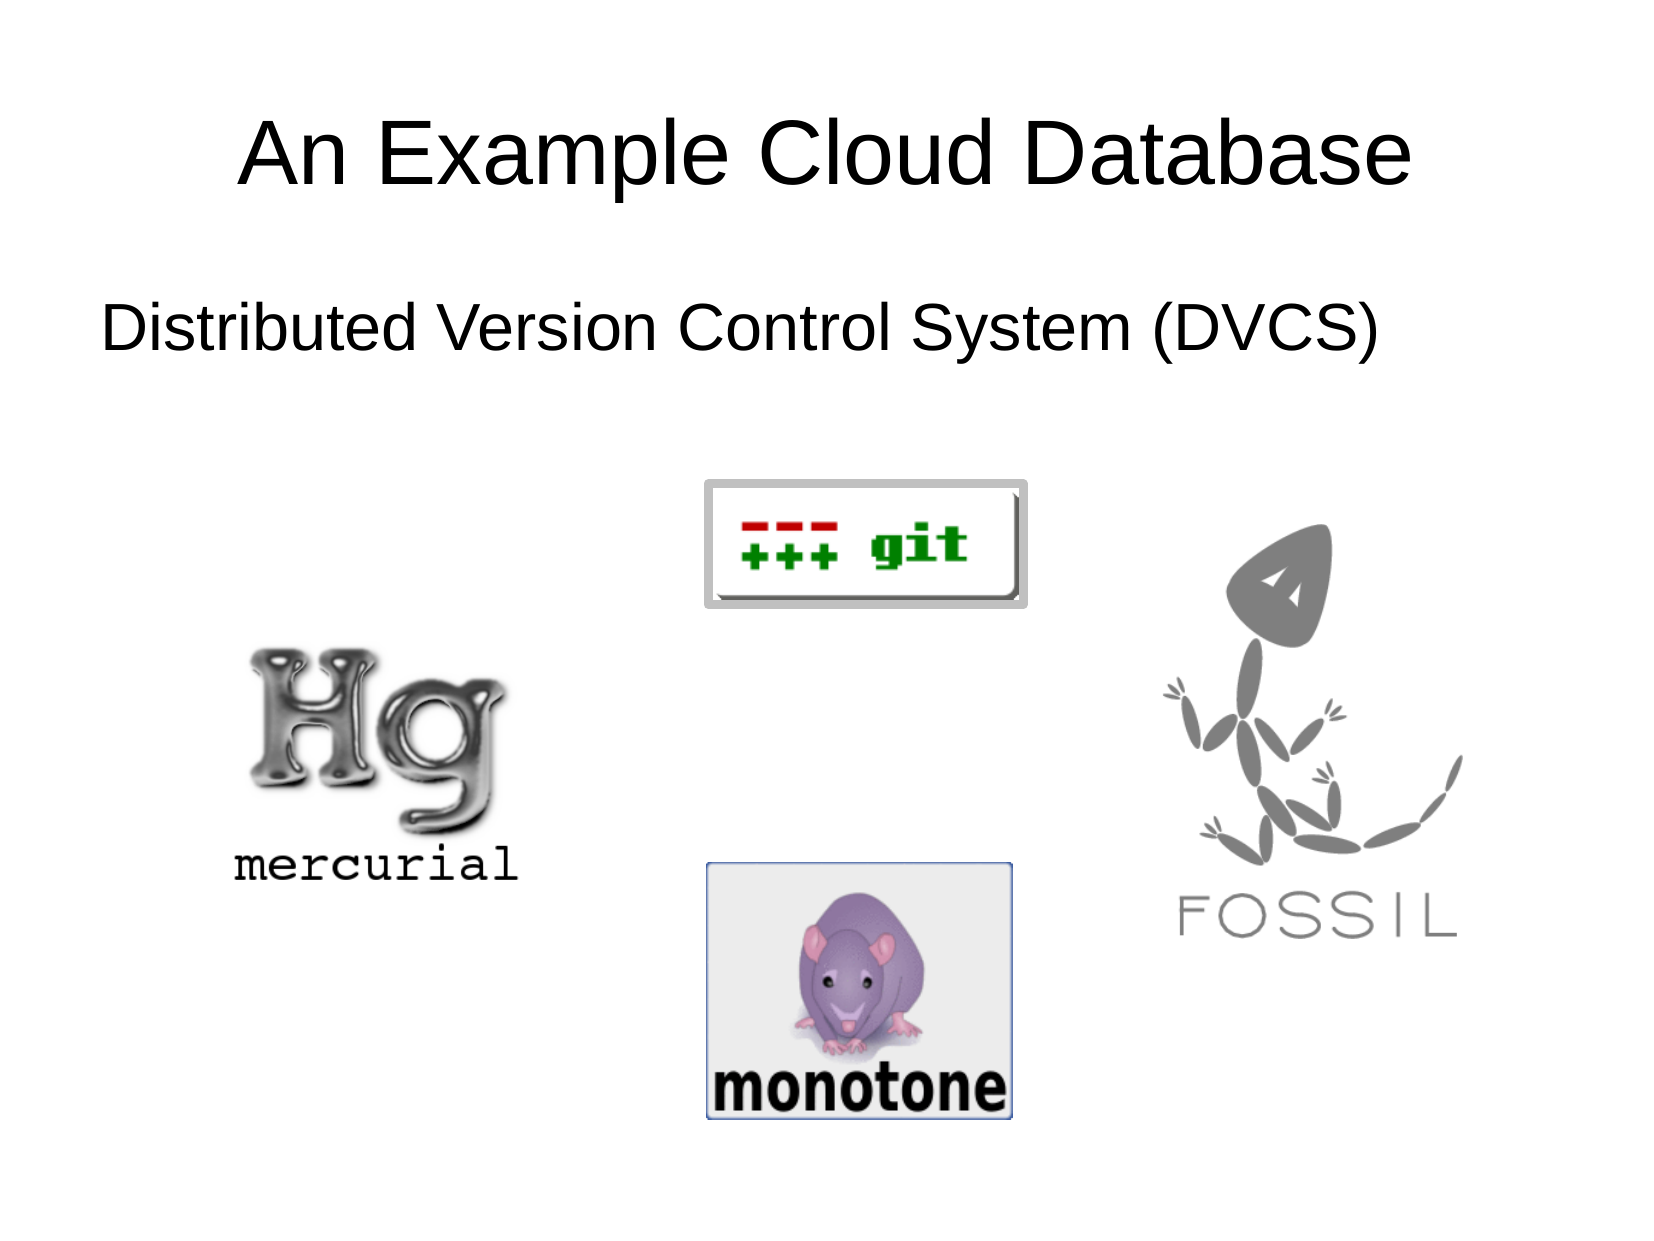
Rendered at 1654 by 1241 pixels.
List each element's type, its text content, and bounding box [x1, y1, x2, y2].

picture [712, 488, 1019, 601]
picture [1162, 524, 1463, 939]
picture [706, 862, 1013, 1120]
picture [225, 637, 526, 897]
title An Example Cloud Database [82, 49, 1571, 257]
list Distributed Version Control System (DVCS) [82, 290, 1571, 1109]
